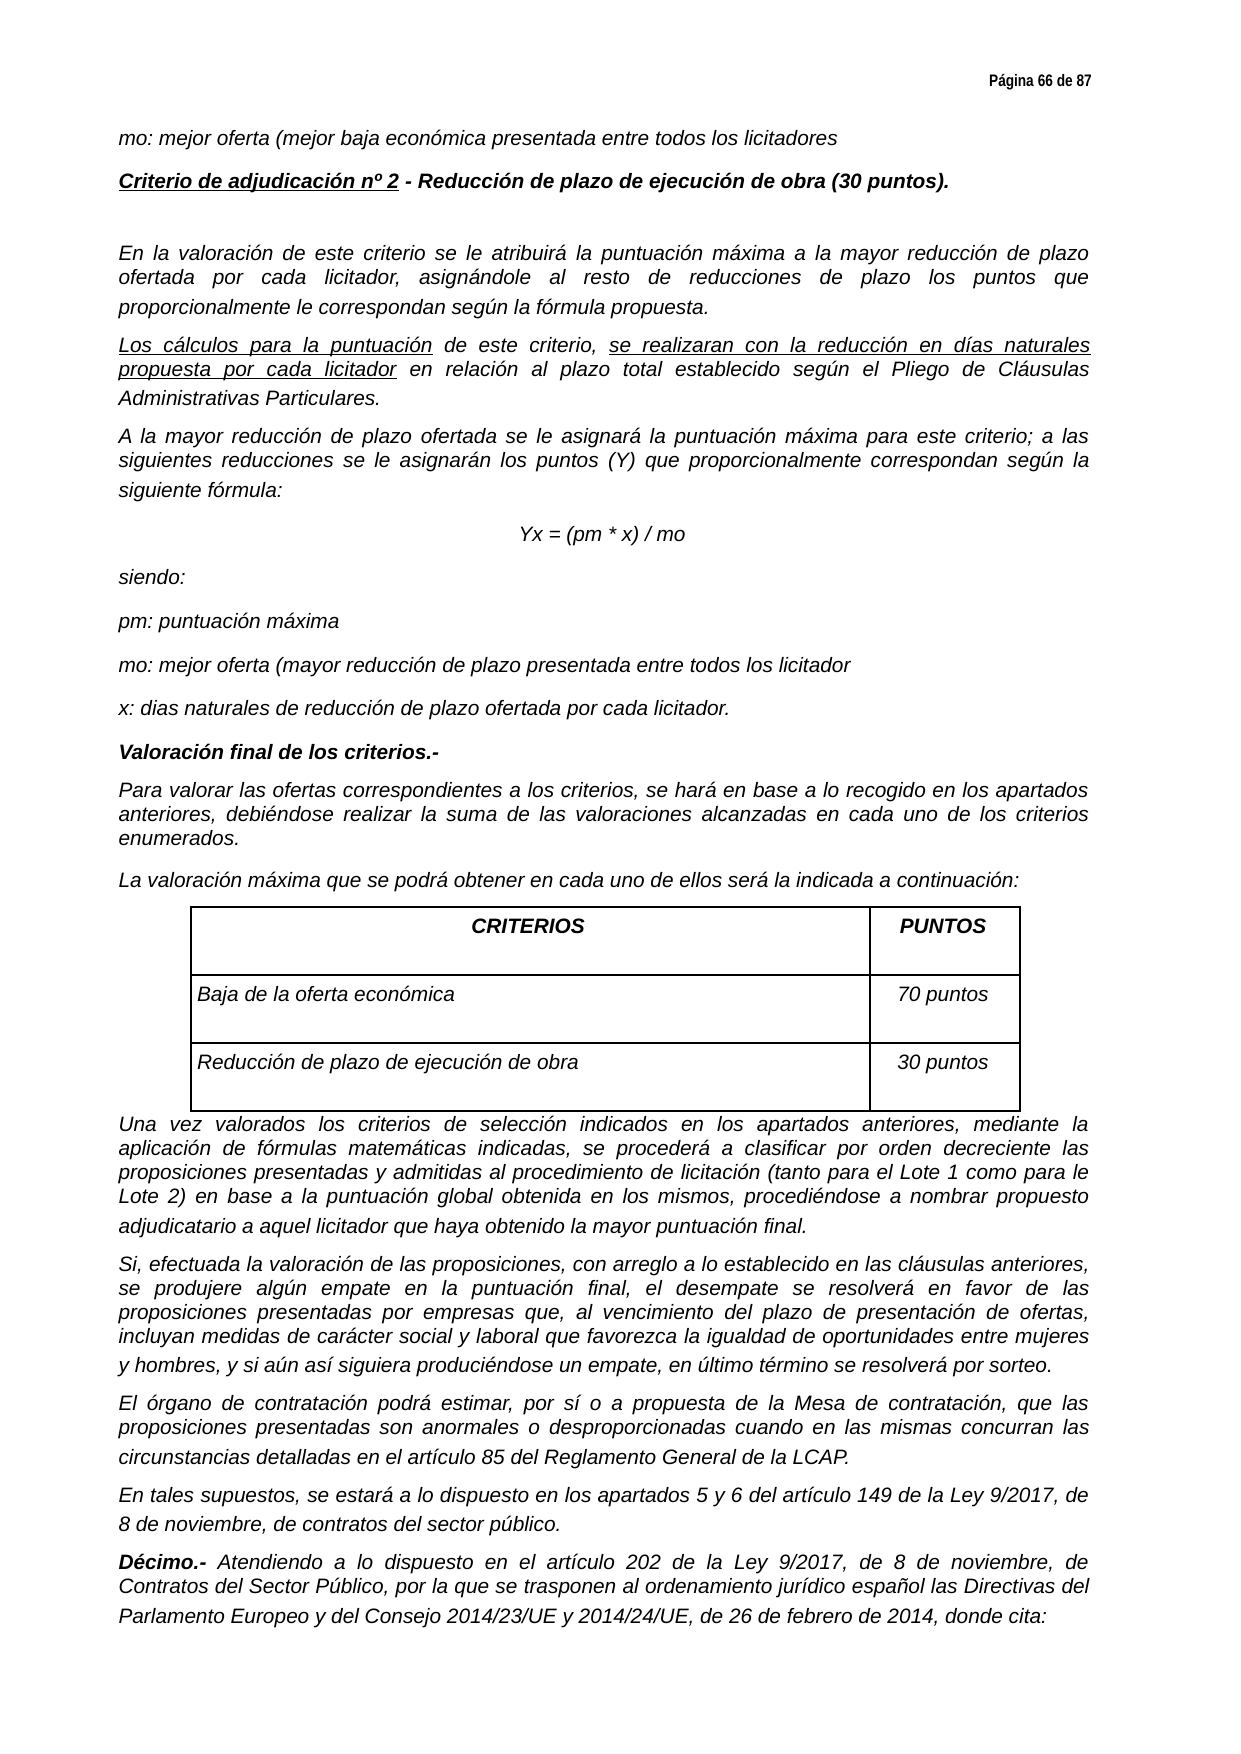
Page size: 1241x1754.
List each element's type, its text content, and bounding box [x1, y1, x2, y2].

text x: dias naturales de reducción de plazo ofertada por cada licitador. [118, 690, 1092, 721]
text Los cálculos para la puntuación de este criterio, se realizaran con la reducción en días naturales propuesta por cada licitador en relación al plazo total establecido según el Pliego de Cláusulas Administrativas Particulares. [118, 333, 1092, 412]
table_cell Baja de la oferta económica [192, 976, 869, 1042]
text Una vez valorados los criterios de selección indicados en los apartados anteriores, mediante la aplicación de fórmulas matemáticas indicadas, se procederá a clasificar por orden decreciente las proposiciones presentadas y admitidas al procedimiento de licitación (tanto para el Lote 1 como para le Lote 2) en base a la puntuación global obtenida en los mismos, procediéndose a nombrar propuesto adjudicatario a aquel licitador que haya obtenido la mayor puntuación final. [118, 1112, 1092, 1239]
table_header PUNTOS [871, 908, 1019, 974]
text pm: puntuación máxima [118, 603, 1092, 634]
text mo: mejor oferta (mayor reducción de plazo presentada entre todos los licitador [118, 647, 1092, 678]
text Yx = (pm * x) / mo [118, 516, 1092, 547]
text Si, efectuada la valoración de las proposiciones, con arreglo a lo establecido en las cláusulas anteriores, se produjere algún empate en la puntuación final, el desempate se resolverá en favor de las proposiciones presentadas por empresas que, al vencimiento del plazo de presentación de ofertas, incluyan medidas de carácter social y laboral que favorezca la igualdad de oportunidades entre mujeres y hombres, y si aún así siguiera produciéndose un empate, en último término se resolverá por sorteo. [118, 1252, 1092, 1378]
text Décimo.- Atendiendo a lo dispuesto en el artículo 202 de la Ley 9/2017, de 8 de noviembre, de Contratos del Sector Público, por la que se trasponen al ordenamiento jurídico español las Directivas del Parlamento Europeo y del Consejo 2014/23/UE y 2014/24/UE, de 26 de febrero de 2014, donde cita: [118, 1550, 1092, 1629]
text siendo: [118, 559, 1092, 591]
text Valoración final de los criterios.- [118, 734, 1092, 765]
text En la valoración de este criterio se le atribuirá la puntuación máxima a la mayor reducción de plazo ofertada por cada licitador, asignándole al resto de reducciones de plazo los puntos que proporcionalmente le correspondan según la fórmula propuesta. [118, 241, 1092, 320]
text La valoración máxima que se podrá obtener en cada uno de ellos será la indicada a continuación: [118, 862, 1092, 893]
text El órgano de contratación podrá estimar, por sí o a propuesta de la Mesa de contratación, que las proposiciones presentadas son anormales o desproporcionadas cuando en las mismas concurran las circunstancias detalladas en el artículo 85 del Reglamento General de la LCAP. [118, 1391, 1092, 1470]
text mo: mejor oferta (mejor baja económica presentada entre todos los licitadores [118, 120, 1092, 151]
text Para valorar las ofertas correspondientes a los criterios, se hará en base a lo recogido en los apartados anteriores, debiéndose realizar la suma de las valoraciones alcanzadas en cada uno de los criterios enumerados. [118, 778, 1092, 849]
table_cell 70 puntos [871, 976, 1019, 1042]
text A la mayor reducción de plazo ofertada se le asignará la puntuación máxima para este criterio; a las siguientes reducciones se le asignarán los puntos (Y) que proporcionalmente correspondan según la siguiente fórmula: [118, 424, 1092, 503]
table_cell 30 puntos [871, 1044, 1019, 1110]
table_cell Reducción de plazo de ejecución de obra [192, 1044, 869, 1110]
text En tales supuestos, se estará a lo dispuesto en los apartados 5 y 6 del artículo 149 de la Ley 9/2017, de 8 de noviembre, de contratos del sector público. [118, 1483, 1092, 1538]
text Criterio de adjudicación nº 2 - Reducción de plazo de ejecución de obra (30 puntos). [118, 163, 1092, 194]
table_header CRITERIOS [192, 908, 869, 974]
